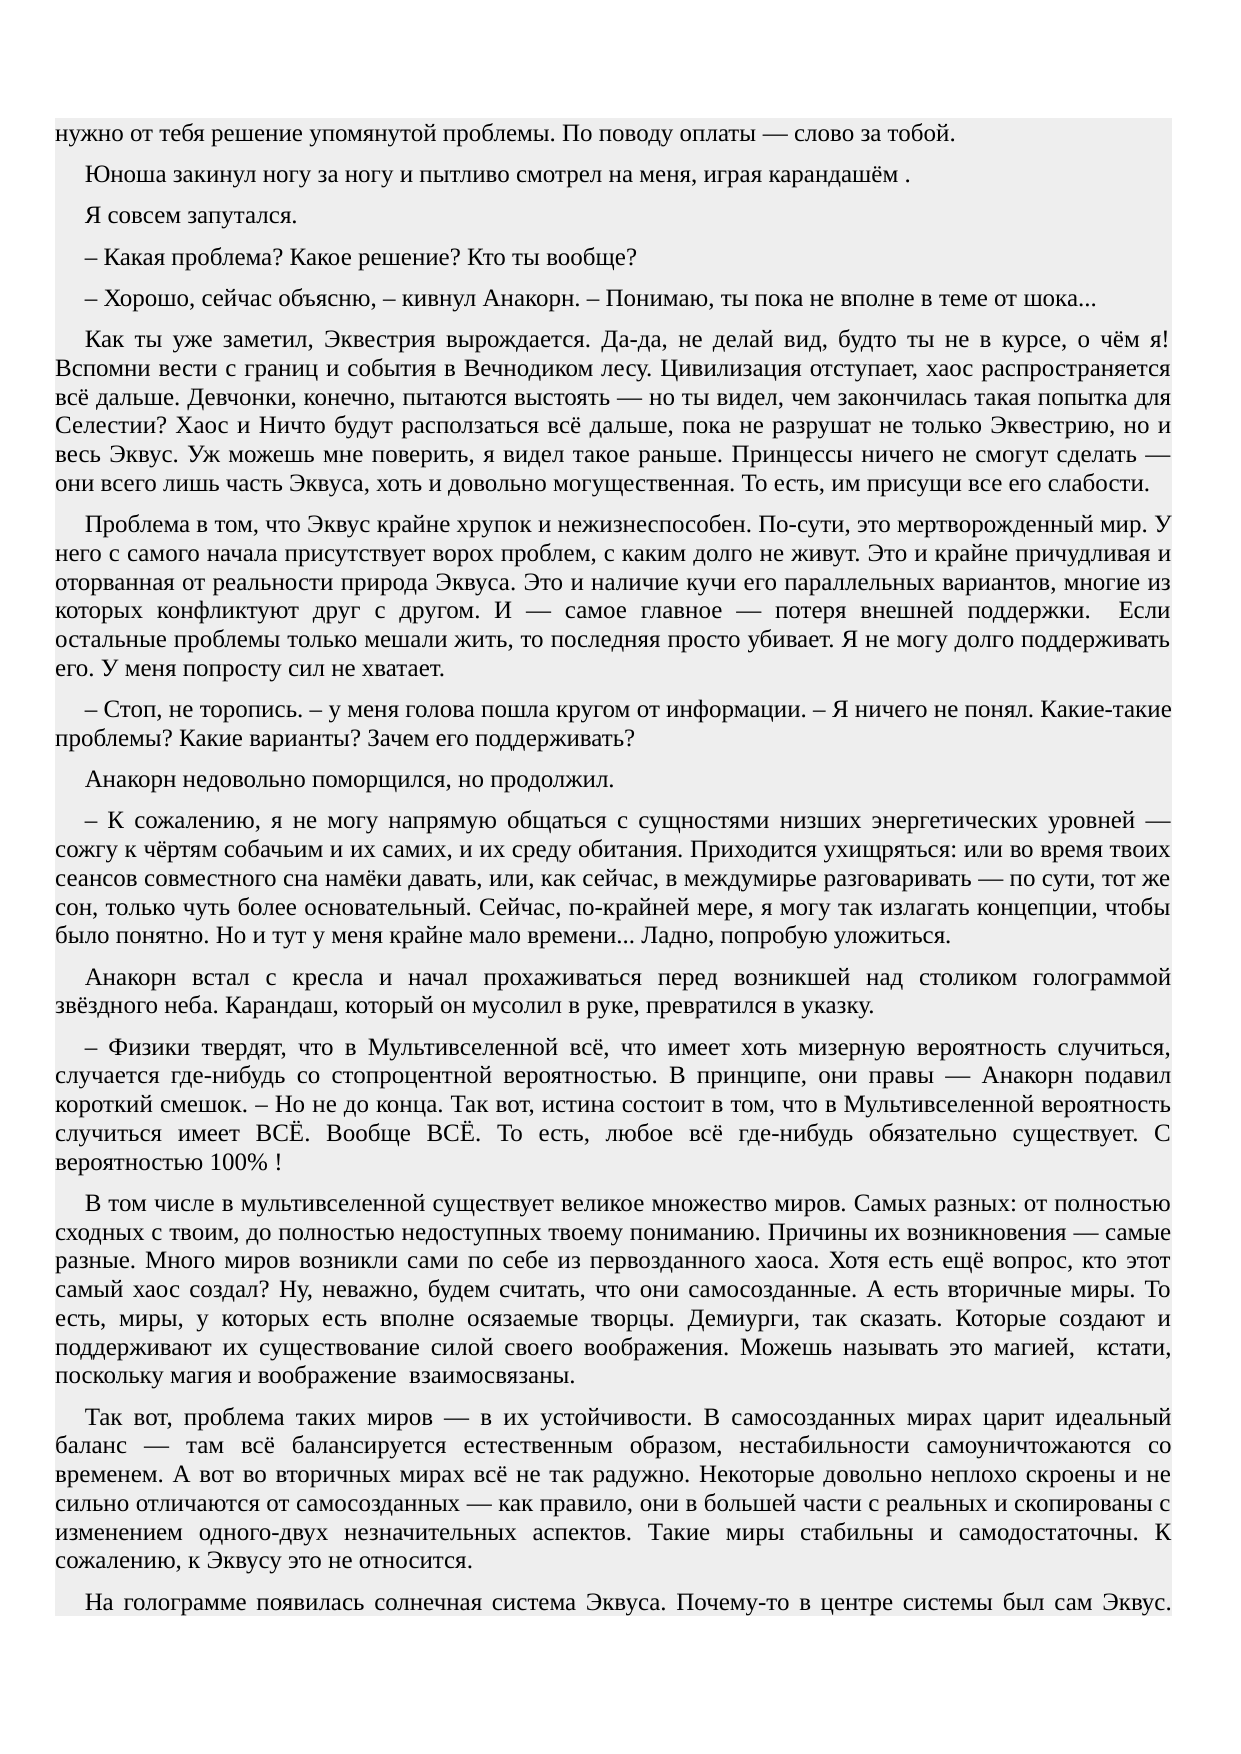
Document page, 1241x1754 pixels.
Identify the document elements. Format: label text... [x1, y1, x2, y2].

text – Хорошо, сейчас объясню, – кивнул Анакорн. – Понимаю, ты пока не вполне в теме от шока... [55, 283, 1172, 312]
text нужно от тебя решение упомянутой проблемы. По поводу оплаты — слово за тобой. [55, 118, 1172, 147]
text Как ты уже заметил, Эквестрия вырождается. Да-да, не делай вид, будто ты не в курсе, о чём я! Вспомни вести с границ и события в Вечнодиком лесу. Цивилизация отступает, хаос распространяется всё дальше. Девчонки, конечно, пытаются выстоять — но ты видел, чем закончилась такая попытка для Селестии? Хаос и Ничто будут расползаться всё дальше, пока не разрушат не только Эквестрию, но и весь Эквус. Уж можешь мне поверить, я видел такое раньше. Принцессы ничего не смогут сделать — они всего лишь часть Эквуса, хоть и довольно могущественная. То есть, им присущи все его слабости. [55, 324, 1172, 497]
text Так вот, проблема таких миров — в их устойчивости. В самосозданных мирах царит идеальный баланс — там всё балансируется естественным образом, нестабильности самоуничтожаются со временем. А вот во вторичных мирах всё не так радужно. Некоторые довольно неплохо скроены и не сильно отличаются от самосозданных — как правило, они в большей части с реальных и скопированы с изменением одного-двух незначительных аспектов. Такие миры стабильны и самодостаточны. К сожалению, к Эквусу это не относится. [55, 1402, 1172, 1574]
text – Физики твердят, что в Мультивселенной всё, что имеет хоть мизерную вероятность случиться, случается где-нибудь со стопроцентной вероятностью. В принципе, они правы — Анакорн подавил короткий смешок. – Но не до конца. Так вот, истина состоит в том, что в Мультивселенной вероятность случиться имеет ВСЁ. Вообще ВСЁ. То есть, любое всё где-нибудь обязательно существует. С вероятностью 100% ! [55, 1032, 1172, 1176]
text – Какая проблема? Какое решение? Кто ты вообще? [55, 242, 1172, 271]
text Проблема в том, что Эквус крайне хрупок и нежизнеспособен. По-сути, это мертворожденный мир. У него с самого начала присутствует ворох проблем, с каким долго не живут. Это и крайне причудливая и оторванная от реальности природа Эквуса. Это и наличие кучи его параллельных вариантов, многие из которых конфликтуют друг с другом. И — самое главное — потеря внешней поддержки. Если остальные проблемы только мешали жить, то последняя просто убивает. Я не могу долго поддерживать его. У меня попросту сил не хватает. [55, 509, 1172, 682]
text – Стоп, не торопись. – у меня голова пошла кругом от информации. – Я ничего не понял. Какие-такие проблемы? Какие варианты? Зачем его поддерживать? [55, 694, 1172, 752]
text – К сожалению, я не могу напрямую общаться с сущностями низших энергетических уровней — сожгу к чёртям собачьим и их самих, и их среду обитания. Приходится ухищряться: или во время твоих сеансов совместного сна намёки давать, или, как сейчас, в междумирье разговаривать — по сути, тот же сон, только чуть более основательный. Сейчас, по-крайней мере, я могу так излагать концепции, чтобы было понятно. Но и тут у меня крайне мало времени... Ладно, попробую уложиться. [55, 806, 1172, 949]
text Анакорн встал с кресла и начал прохаживаться перед возникшей над столиком голограммой звёздного неба. Карандаш, который он мусолил в руке, превратился в указку. [55, 962, 1172, 1019]
text Я совсем запутался. [55, 201, 1172, 229]
text В том числе в мультивселенной существует великое множество миров. Самых разных: от полностью сходных с твоим, до полностью недоступных твоему пониманию. Причины их возникновения — самые разные. Много миров возникли сами по себе из первозданного хаоса. Хотя есть ещё вопрос, кто этот самый хаос создал? Ну, неважно, будем считать, что они самосозданные. А есть вторичные миры. То есть, миры, у которых есть вполне осязаемые творцы. Демиурги, так сказать. Которые создают и поддерживают их существование силой своего воображения. Можешь называть это магией, кстати, поскольку магия и воображение взаимосвязаны. [55, 1188, 1172, 1389]
text Анакорн недовольно поморщился, но продолжил. [55, 764, 1172, 793]
text Юноша закинул ногу за ногу и пытливо смотрел на меня, играя карандашём . [55, 159, 1172, 188]
text На голограмме появилась солнечная система Эквуса. Почему-то в центре системы был сам Эквус. [55, 1587, 1172, 1616]
